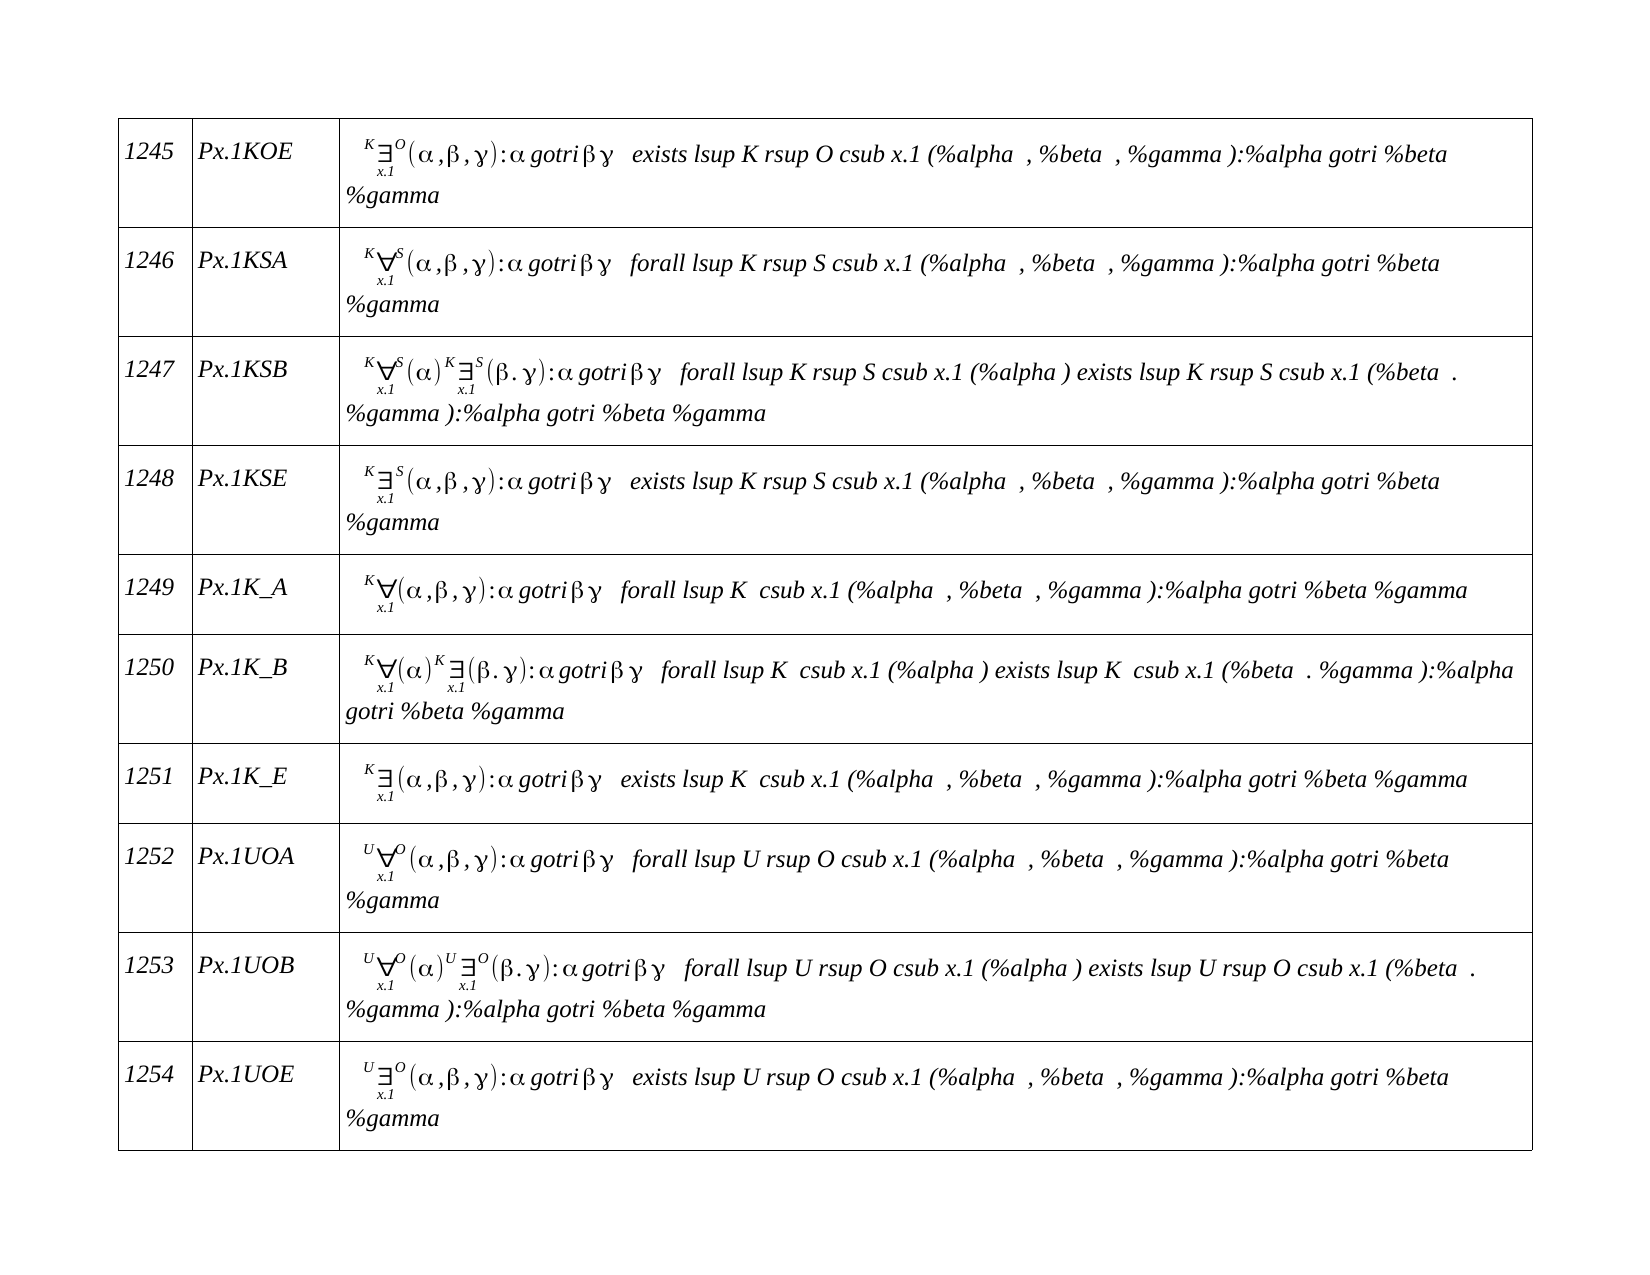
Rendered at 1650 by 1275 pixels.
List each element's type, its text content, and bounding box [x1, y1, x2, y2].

table_cell 1247 [119, 337, 192, 445]
table_cell forall lsup U rsup O csub x.1 (%alpha ) exists lsup U rsup O csub x.1 (%beta . %gamma ):%alpha gotri %beta %gamma [340, 933, 1532, 1041]
table_cell exists lsup K csub x.1 (%alpha , %beta , %gamma ):%alpha gotri %beta %gamma [340, 744, 1532, 823]
table_cell 1251 [119, 744, 192, 823]
table_cell 1250 [119, 635, 192, 743]
table_cell 1245 [119, 119, 192, 227]
table_cell 1254 [119, 1042, 192, 1150]
table_cell Px.1KOE [193, 119, 339, 227]
table_cell forall lsup K csub x.1 (%alpha , %beta , %gamma ):%alpha gotri %beta %gamma [340, 555, 1532, 634]
table_cell Px.1UOA [193, 824, 339, 932]
table_cell Px.1KSE [193, 446, 339, 554]
table_cell exists lsup K rsup O csub x.1 (%alpha , %beta , %gamma ):%alpha gotri %beta %gamma [340, 119, 1532, 227]
table_cell Px.1UOE [193, 1042, 339, 1150]
table_cell 1248 [119, 446, 192, 554]
table_cell forall lsup U rsup O csub x.1 (%alpha , %beta , %gamma ):%alpha gotri %beta %gamma [340, 824, 1532, 932]
table_cell 1249 [119, 555, 192, 634]
table_cell forall lsup K rsup S csub x.1 (%alpha , %beta , %gamma ):%alpha gotri %beta %gamma [340, 228, 1532, 336]
table_cell 1252 [119, 824, 192, 932]
table_cell forall lsup K csub x.1 (%alpha ) exists lsup K csub x.1 (%beta . %gamma ):%alpha gotri %beta %gamma [340, 635, 1532, 743]
table_cell Px.1KSB [193, 337, 339, 445]
table_cell exists lsup K rsup S csub x.1 (%alpha , %beta , %gamma ):%alpha gotri %beta %gamma [340, 446, 1532, 554]
table_cell Px.1UOB [193, 933, 339, 1041]
table_cell exists lsup U rsup O csub x.1 (%alpha , %beta , %gamma ):%alpha gotri %beta %gamma [340, 1042, 1532, 1150]
table_cell Px.1KSA [193, 228, 339, 336]
table_cell Px.1K_B [193, 635, 339, 743]
table_cell 1246 [119, 228, 192, 336]
table_cell Px.1K_E [193, 744, 339, 823]
table_cell forall lsup K rsup S csub x.1 (%alpha ) exists lsup K rsup S csub x.1 (%beta . %gamma ):%alpha gotri %beta %gamma [340, 337, 1532, 445]
table_cell 1253 [119, 933, 192, 1041]
table_cell Px.1K_A [193, 555, 339, 634]
